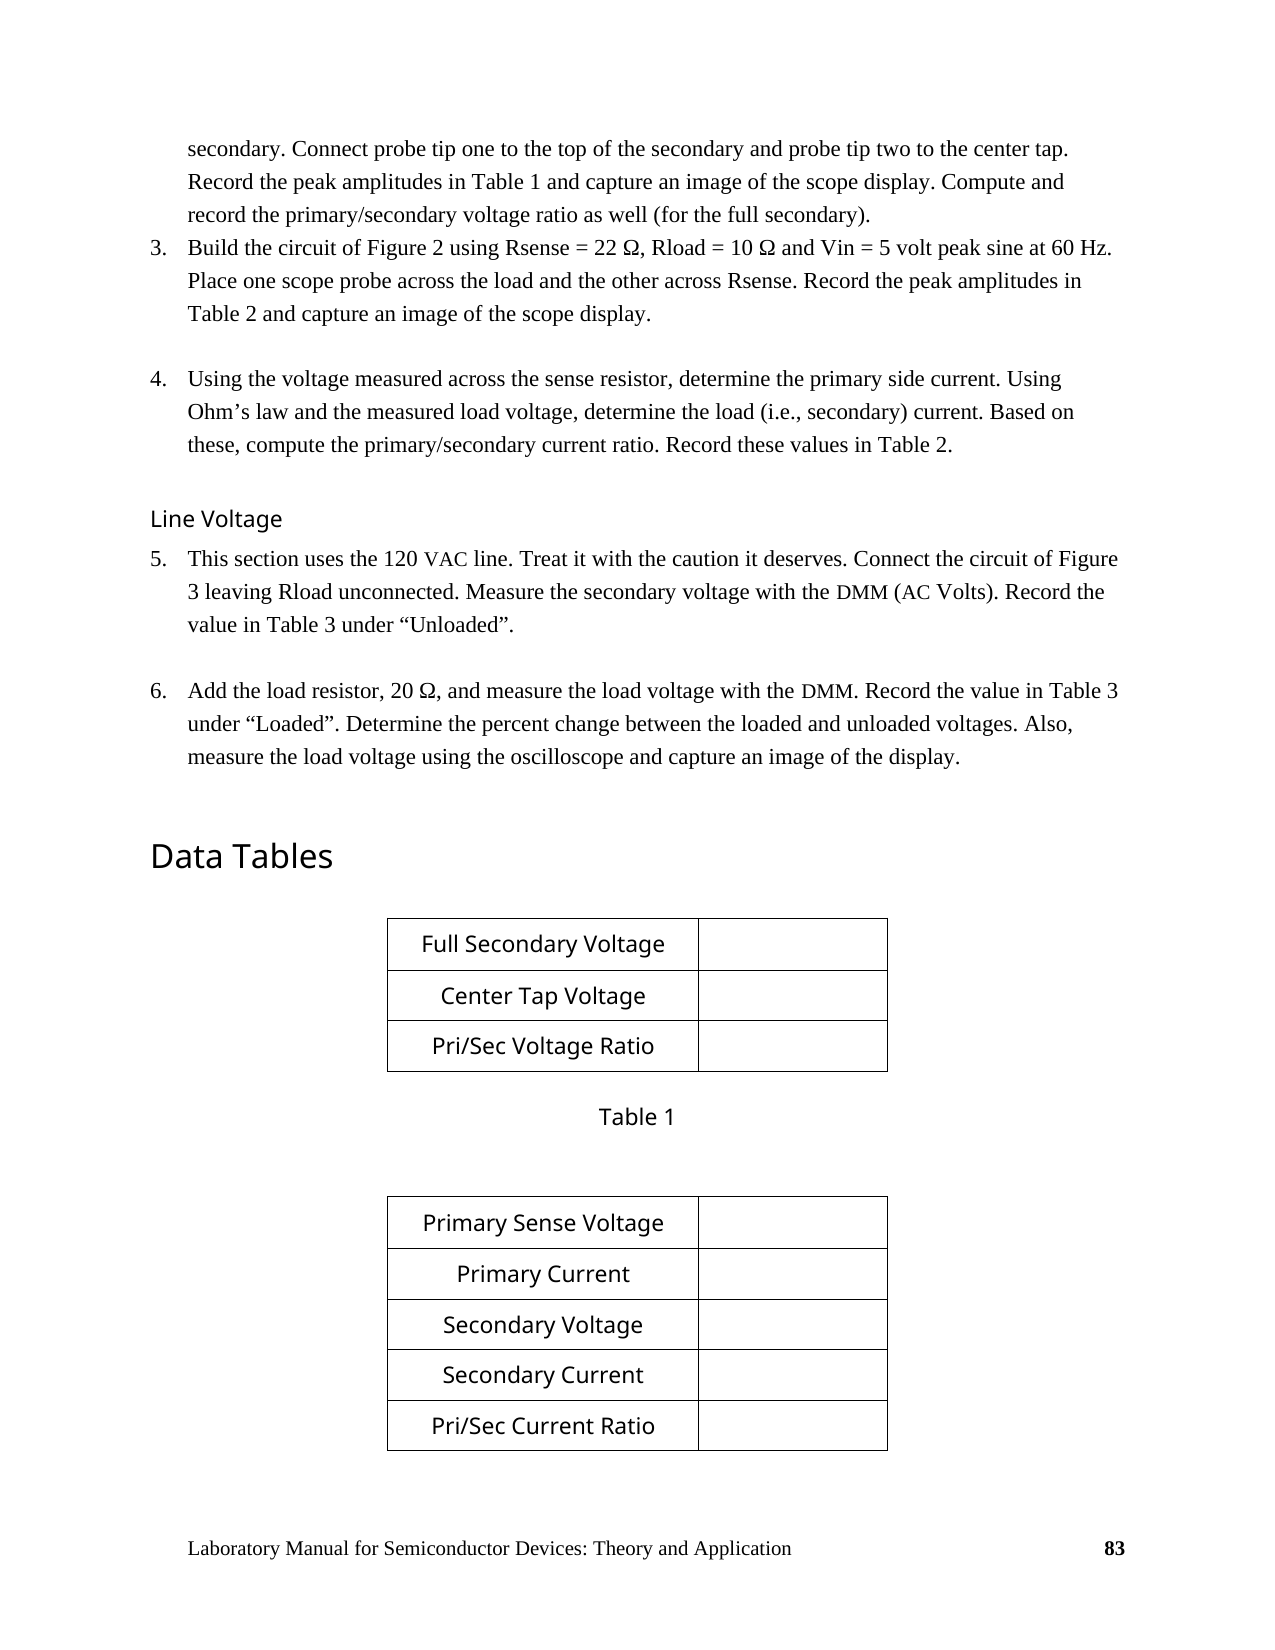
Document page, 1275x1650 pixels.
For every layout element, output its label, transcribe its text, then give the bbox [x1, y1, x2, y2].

table_cell Primary Current [388, 1249, 698, 1299]
table_header Full Secondary Voltage [388, 919, 698, 969]
table_header Primary Sense Voltage [388, 1197, 698, 1248]
table_header [699, 1197, 887, 1248]
table_cell [699, 971, 887, 1020]
table_cell Pri/Sec Voltage Ratio [388, 1021, 698, 1071]
table_cell [699, 1300, 887, 1349]
text Line Voltage [150, 503, 1125, 534]
table_cell [699, 1021, 887, 1071]
list This section uses the 120 VAC line. Treat it with the caution it deserves. Connect the circuit of Figure 3 leaving Rload unconnected. Measure the secondary voltage with the DMM (AC Volts). Record the value in Table 3 under “Unloaded”. [150, 545, 1125, 637]
table_cell [699, 1350, 887, 1400]
text Table 1 [150, 1100, 1125, 1132]
table_cell Center Tap Voltage [388, 971, 698, 1020]
table_header [699, 919, 887, 969]
table_cell [699, 1249, 887, 1299]
table_cell Secondary Current [388, 1350, 698, 1400]
list Using the voltage measured across the sense resistor, determine the primary side current. Using Ohm’s law and the measured load voltage, determine the load (i.e., secondary) current. Based on these, compute the primary/secondary current ratio. Record these values in Table 2. [150, 365, 1125, 458]
table_cell [699, 1401, 887, 1450]
list Add the load resistor, 20 Ω, and measure the load voltage with the DMM. Record the value in Table 3 under “Loaded”. Determine the percent change between the loaded and unloaded voltages. Also, measure the load voltage using the oscilloscope and capture an image of the display. [150, 677, 1125, 769]
list Build the circuit of Figure 2 using Rsense = 22 Ω, Rload = 10 Ω and Vin = 5 volt peak sine at 60 Hz. Place one scope probe across the load and the other across Rsense. Record the peak amplitudes in Table 2 and capture an image of the scope display. [150, 234, 1125, 326]
table_cell Pri/Sec Current Ratio [388, 1401, 698, 1450]
text Data Tables [150, 832, 1125, 878]
table_cell Secondary Voltage [388, 1300, 698, 1349]
list secondary. Connect probe tip one to the top of the secondary and probe tip two to the center tap. Record the peak amplitudes in Table 1 and capture an image of the scope display. Compute and record the primary/secondary voltage ratio as well (for the full secondary). [150, 135, 1125, 227]
